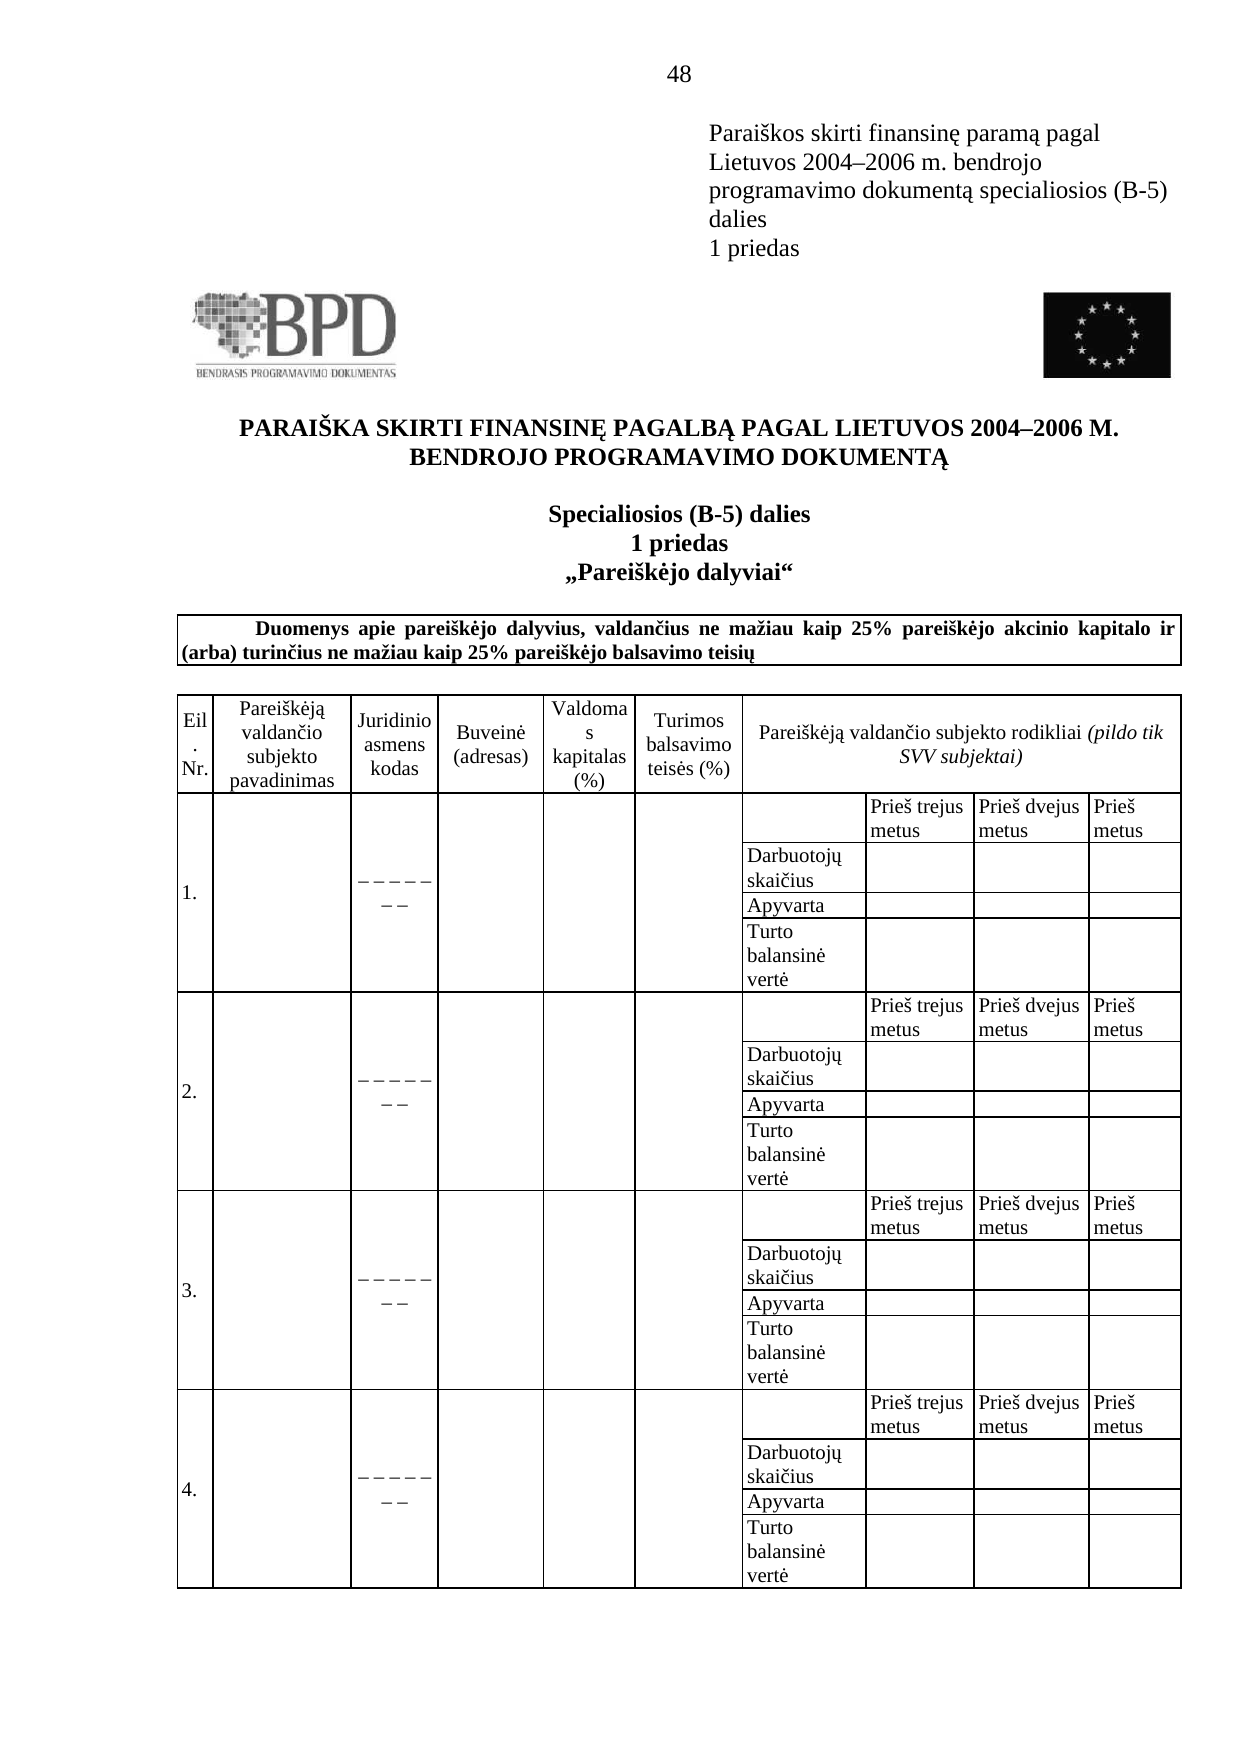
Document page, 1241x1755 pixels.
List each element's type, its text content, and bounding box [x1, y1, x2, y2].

table_cell [975, 843, 1088, 892]
table_cell [1090, 1316, 1180, 1388]
table_cell [544, 993, 634, 1190]
table_cell [867, 1241, 973, 1289]
table_cell [1090, 1241, 1180, 1289]
table_cell [1090, 1440, 1180, 1488]
table_cell – – – – – – – [352, 993, 437, 1190]
table_cell [867, 1440, 973, 1488]
table_cell [743, 993, 865, 1041]
table_cell [975, 1042, 1088, 1090]
table_cell [1090, 1515, 1180, 1587]
table_cell [544, 1390, 634, 1587]
text dalies [177, 204, 1181, 233]
table_cell [867, 1118, 973, 1190]
table_cell [1090, 919, 1180, 991]
table_cell [975, 919, 1088, 991]
text „Pareiškėjo dalyviai“ [177, 557, 1181, 586]
table_cell [867, 1042, 973, 1090]
table_cell 1. [178, 794, 212, 991]
table_cell [867, 919, 973, 991]
table_cell [867, 843, 973, 892]
table_cell [975, 1440, 1088, 1488]
text programavimo dokumentą specialiosios (B-5) [177, 176, 1181, 204]
text 1 priedas [177, 233, 1181, 262]
table_cell [636, 794, 742, 991]
text Paraiškos skirti finansinę paramą pagal [709, 118, 1181, 147]
table_header Pareiškėją valdančio subjekto rodikliai (pildo tik SVV subjektai) [743, 696, 1180, 792]
table_cell [636, 993, 742, 1190]
table_cell – – – – – – – [352, 1191, 437, 1388]
table_cell – – – – – – – [352, 1390, 437, 1587]
text PARAIŠKA SKIRTI FINANSINĘ PAGALBĄ PAGAL LIETUVOS 2004–2006 M. BENDROJO PROGRAMAVIMO DOKUMENTĄ [177, 413, 1181, 471]
table_cell [975, 1316, 1088, 1388]
table_cell [975, 1241, 1088, 1289]
table_cell [1090, 1118, 1180, 1190]
table_cell [743, 1191, 865, 1239]
table_cell [636, 1390, 742, 1587]
table_cell [1090, 1042, 1180, 1090]
text Specialiosios (B-5) dalies [177, 499, 1181, 528]
table_cell [743, 794, 865, 842]
table_cell [214, 1191, 350, 1388]
table_cell [214, 1390, 350, 1587]
table_cell [1090, 843, 1180, 892]
table_cell [544, 1191, 634, 1388]
table_cell [439, 1191, 543, 1388]
table_cell [439, 993, 543, 1190]
text 1 priedas [177, 528, 1181, 557]
table_cell [439, 794, 543, 991]
table_cell [544, 794, 634, 991]
table_header Juridinio asmens kodas [352, 696, 437, 792]
table_cell 4. [178, 1390, 212, 1587]
text Lietuvos 2004–2006 m. bendrojo [177, 147, 1181, 176]
table_header Eil. Nr. [178, 696, 212, 792]
table_cell [439, 1390, 543, 1587]
table_cell [214, 794, 350, 991]
table_cell 2. [178, 993, 212, 1190]
table_header Turimos balsavimo teisės (%) [636, 696, 742, 792]
table_cell 3. [178, 1191, 212, 1388]
table_header Buveinė (adresas) [439, 696, 543, 792]
table_cell [867, 1316, 973, 1388]
table_cell [975, 1118, 1088, 1190]
table_cell [636, 1191, 742, 1388]
table_cell [743, 1390, 865, 1438]
table_cell [867, 1515, 973, 1587]
table_cell [975, 1515, 1088, 1587]
table_cell – – – – – – – [352, 794, 437, 991]
table_cell [214, 993, 350, 1190]
